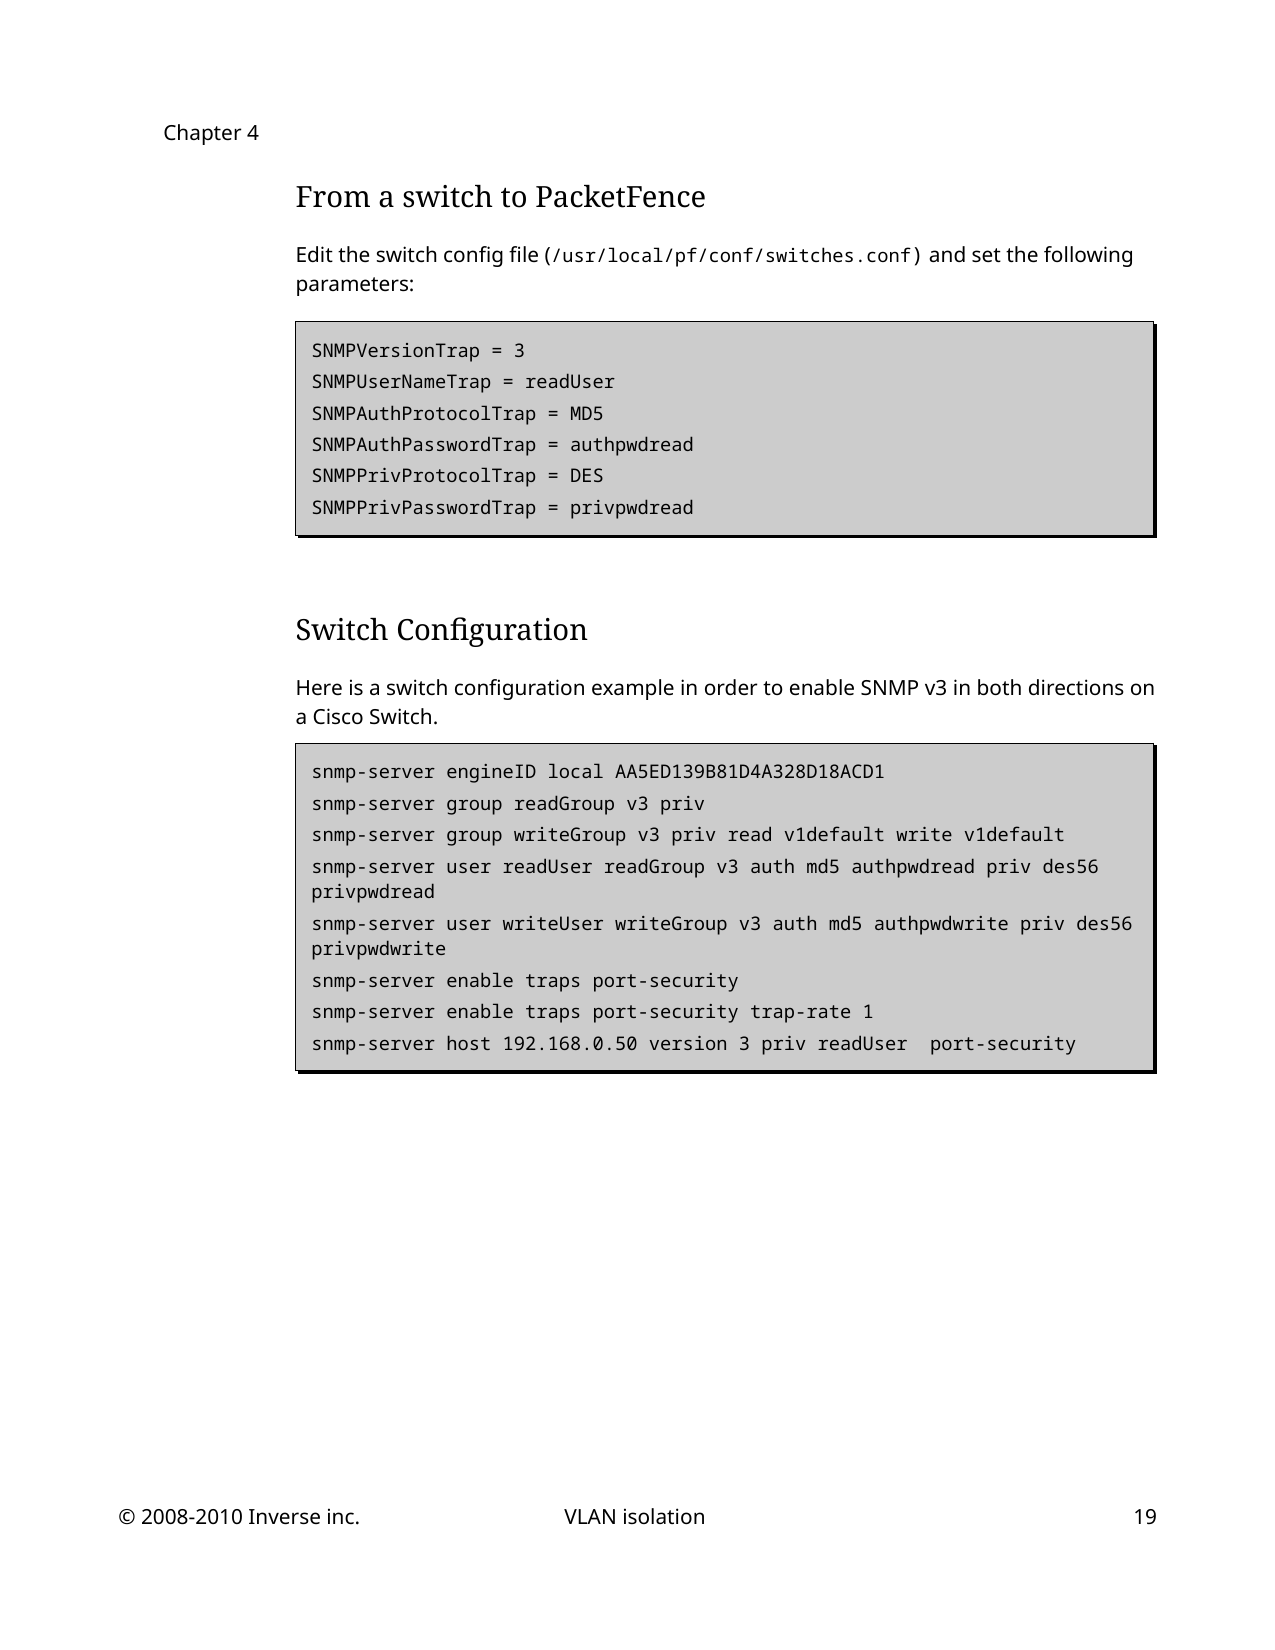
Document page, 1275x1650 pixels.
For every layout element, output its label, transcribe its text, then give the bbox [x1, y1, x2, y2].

text snmp-server host 192.168.0.50 version 3 priv readUser port-security [296, 1014, 1153, 1070]
subtitle Switch Configuration [295, 609, 1157, 648]
text Edit the switch config file (/usr/local/pf/conf/switches.conf) and set the following parameters: [295, 241, 1157, 297]
text Here is a switch configuration example in order to enable SNMP v3 in both directions on a Cisco Switch. [295, 673, 1157, 730]
text SNMPPrivProtocolTrap = DES [296, 447, 1153, 478]
text SNMPAuthProtocolTrap = MD5 [296, 384, 1153, 415]
text SNMPVersionTrap = 3 [296, 322, 1153, 352]
text snmp-server user writeUser writeGroup v3 auth md5 authpwdwrite priv des56 privpwdwrite [296, 894, 1153, 951]
text snmp-server group readGroup v3 priv [296, 774, 1153, 806]
text snmp-server group writeGroup v3 priv read v1default write v1default [296, 806, 1153, 837]
text snmp-server enable traps port-security [296, 951, 1153, 982]
text SNMPUserNameTrap = readUser [296, 352, 1153, 384]
text snmp-server user readUser readGroup v3 auth md5 authpwdread priv des56 privpwdread [296, 837, 1153, 894]
text SNMPAuthPasswordTrap = authpwdread [296, 415, 1153, 447]
text snmp-server engineID local AA5ED139B81D4A328D18ACD1 [296, 744, 1153, 774]
text SNMPPrivPasswordTrap = privpwdread [296, 478, 1153, 535]
subtitle From a switch to PacketFence [295, 176, 1157, 216]
text snmp-server enable traps port-security trap-rate 1 [296, 982, 1153, 1014]
